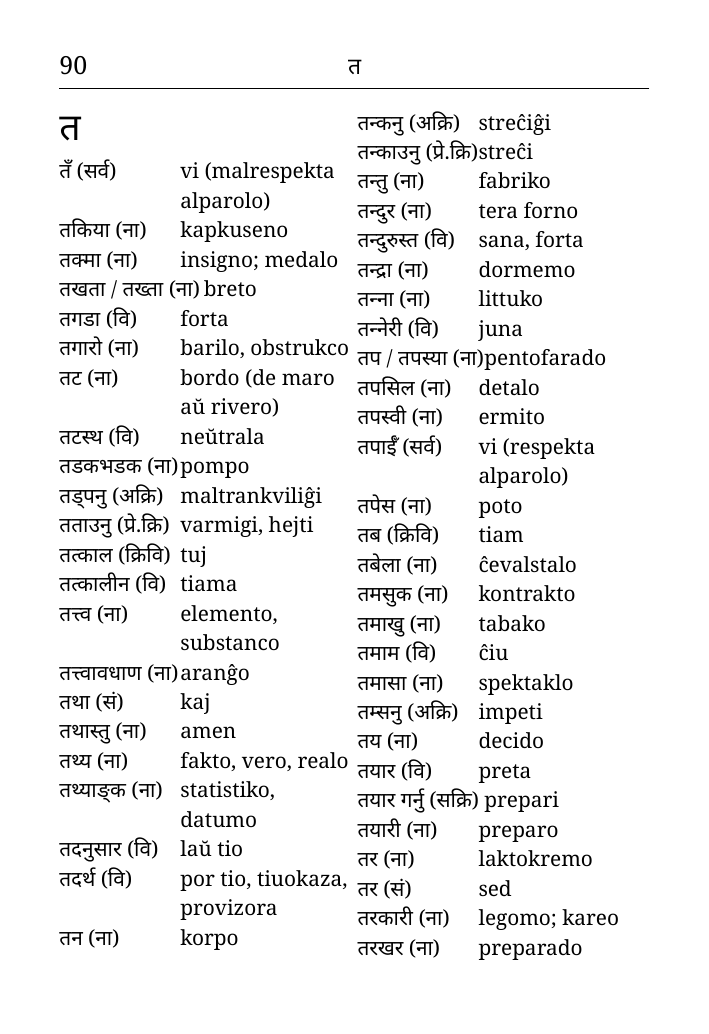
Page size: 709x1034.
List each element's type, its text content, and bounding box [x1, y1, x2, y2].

text तय (ना) decido [357, 725, 649, 755]
text तमासा (ना) spektaklo [357, 666, 649, 696]
text तन्तु (ना) fabriko [357, 165, 649, 195]
text तथा (सं) kaj [59, 686, 351, 715]
text तपस्वी (ना) ermito [357, 401, 649, 431]
text तपसिल (ना) detalo [357, 372, 649, 401]
text तदर्थ (वि) por tio, tiuokaza, provizora [59, 863, 351, 922]
text तन्दुरुस्त (वि) sana, forta [357, 224, 649, 254]
text तरकारी (ना) legomo; kareo [357, 902, 649, 932]
text तर (सं) sed [357, 873, 649, 902]
text तन (ना) korpo [59, 922, 351, 951]
text तयार (वि) preta [357, 755, 649, 784]
text तन्ना (ना) littuko [357, 283, 649, 313]
text तक्मा (ना) insigno; medalo [59, 244, 351, 273]
text तरखर (ना) preparado [357, 932, 649, 961]
text तम्सनु (अक्रि) impeti [357, 696, 649, 725]
text तन्कनु (अक्रि) streĉiĝi [357, 106, 649, 136]
text तगडा (वि) forta [59, 303, 351, 332]
text तडकभडक (ना) pompo [59, 450, 351, 479]
text तर (ना) laktokremo [357, 843, 649, 873]
text तखता / तख्ता (ना) breto [59, 273, 351, 303]
text तयार गर्नु (सक्रि) prepari [357, 784, 649, 814]
text तथास्तु (ना) amen [59, 715, 351, 745]
text तगारो (ना) barilo, obstrukco [59, 332, 351, 362]
text तबेला (ना) ĉevalstalo [357, 548, 649, 578]
text तँ (सर्व) vi (malrespekta alparolo) [59, 155, 351, 214]
text तपाईँ (सर्व) vi (respekta alparolo) [357, 431, 649, 489]
text तदनुसार (वि) laŭ tio [59, 833, 351, 863]
text तताउनु (प्रे.क्रि) varmigi, hejti [59, 509, 351, 538]
text तकिया (ना) kapkuseno [59, 214, 351, 244]
text तपेस (ना) poto [357, 489, 649, 519]
text तत्त्व (ना) elemento, substanco [59, 597, 351, 656]
text तमसुक (ना) kontrakto [357, 578, 649, 607]
text तप / तपस्या (ना) pentofarado [357, 342, 649, 372]
text तत्त्वावधाण (ना) aranĝo [59, 656, 351, 686]
text तथ्य (ना) fakto, vero, realo [59, 745, 351, 774]
subtitle त [59, 106, 351, 155]
text तमाम (वि) ĉiu [357, 637, 649, 666]
text तत्काल (क्रिवि) tuj [59, 538, 351, 568]
text तमाखु (ना) tabako [357, 607, 649, 637]
text तब (क्रिवि) tiam [357, 519, 649, 548]
text तयारी (ना) preparo [357, 814, 649, 843]
text तड्पनु (अक्रि) maltrankviliĝi [59, 479, 351, 509]
text तन्नेरी (वि) juna [357, 313, 649, 342]
text तत्कालीन (वि) tiama [59, 568, 351, 597]
text तन्दुर (ना) tera forno [357, 195, 649, 224]
text तथ्याङ्क (ना) statistiko, datumo [59, 774, 351, 833]
text तट (ना) bordo (de maro aŭ rivero) [59, 362, 351, 421]
text तटस्थ (वि) neŭtrala [59, 421, 351, 450]
text तन्काउनु (प्रे.क्रि) streĉi [357, 136, 649, 165]
text तन्द्रा (ना) dormemo [357, 254, 649, 283]
